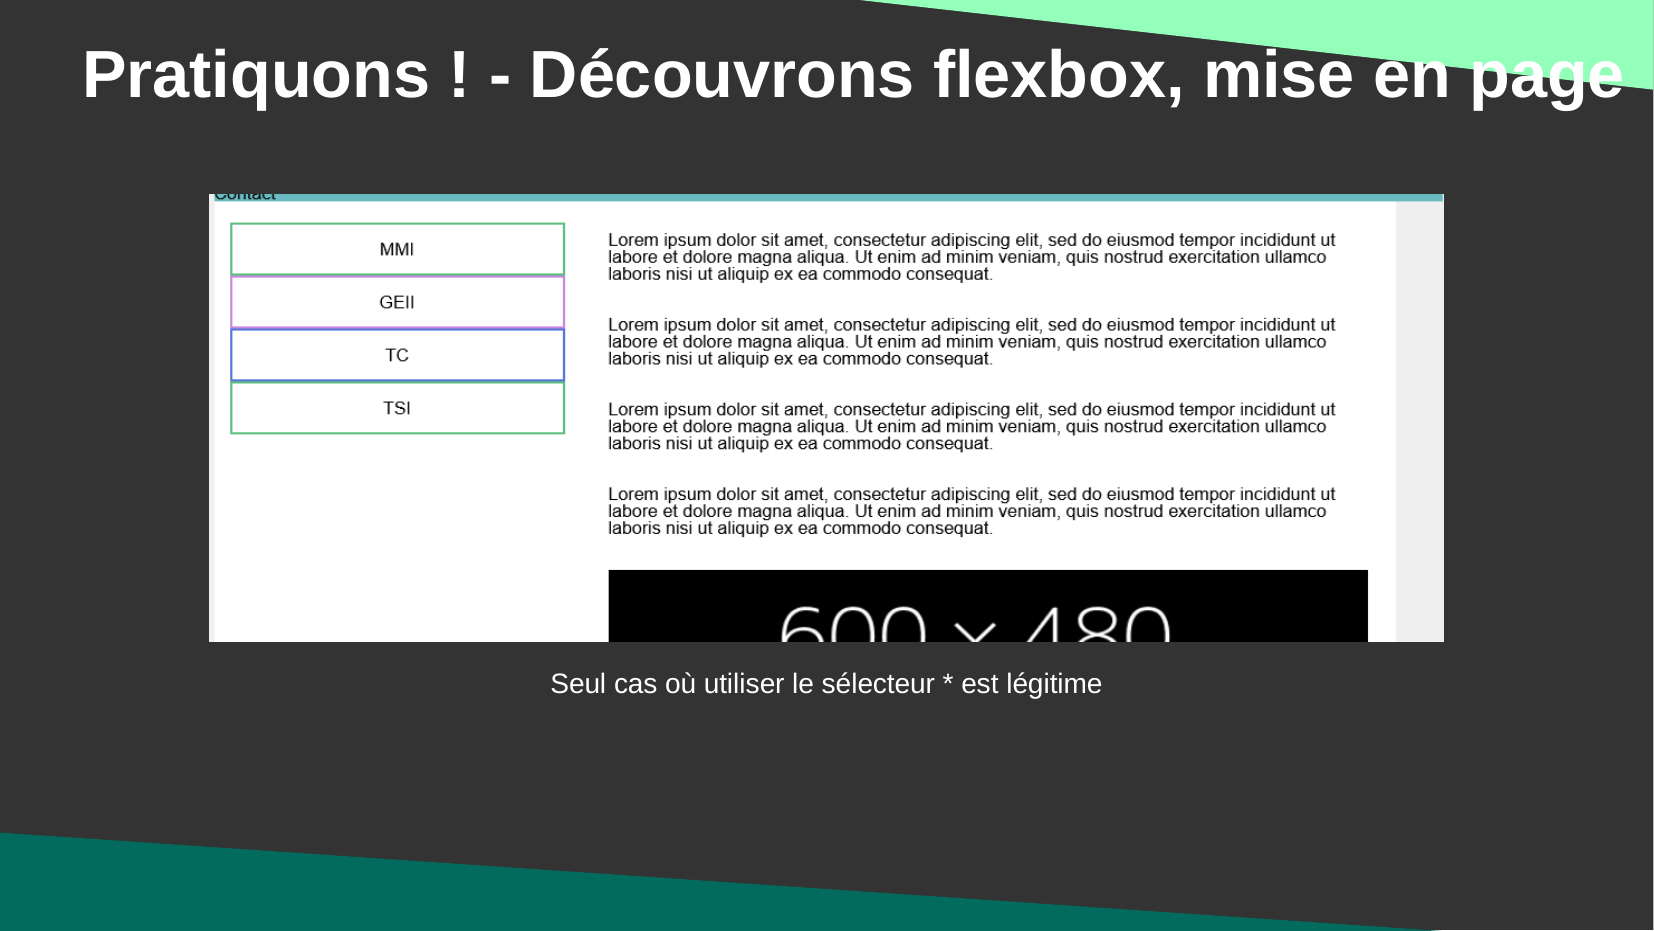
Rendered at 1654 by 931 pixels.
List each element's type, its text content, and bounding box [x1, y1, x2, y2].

picture [209, 194, 1444, 642]
text_box Seul cas où utiliser le sélecteur * est légitime [374, 661, 1280, 736]
title Pratiquons ! - Découvrons flexbox, mise en page [82, 37, 1630, 112]
text_box [859, 0, 1654, 90]
